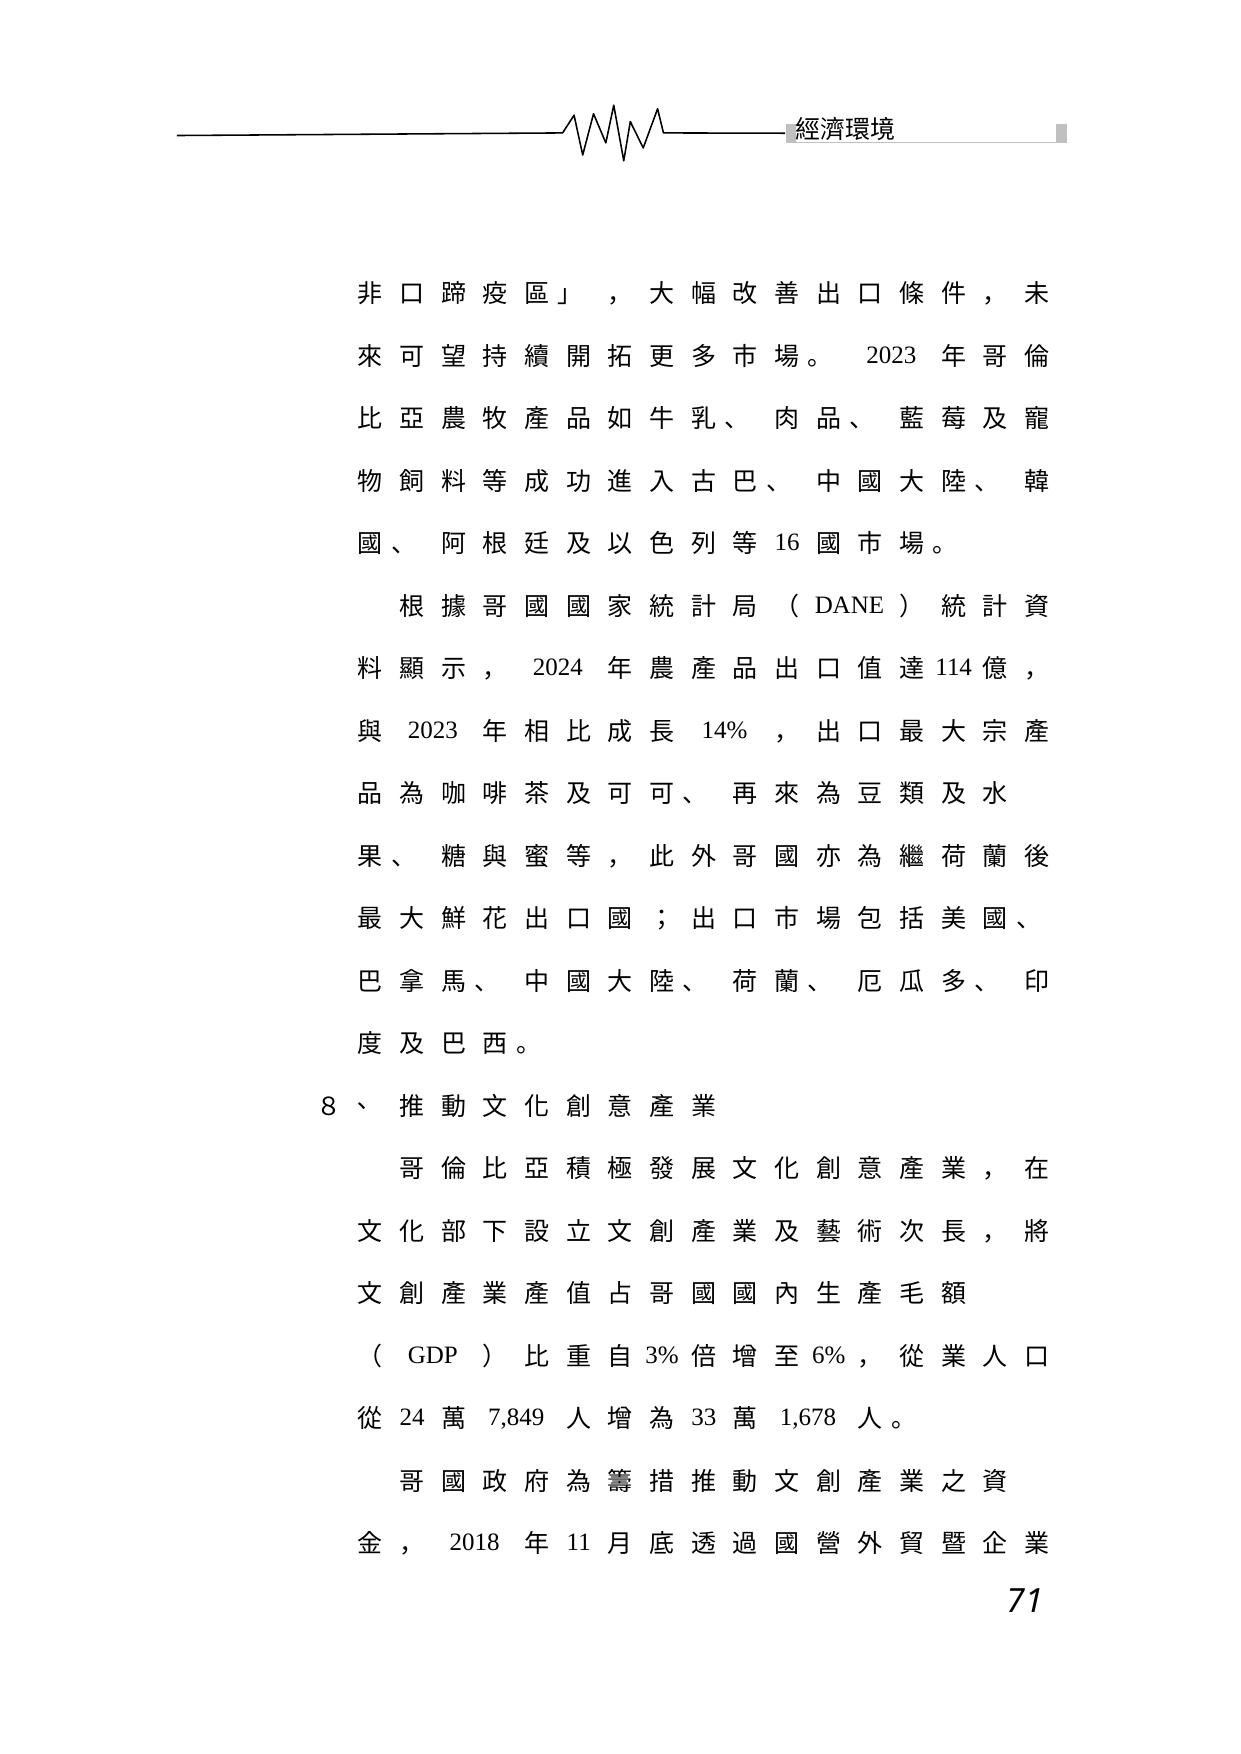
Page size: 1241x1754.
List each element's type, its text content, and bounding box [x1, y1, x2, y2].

text 非口蹄疫區」，大幅改善出口條件，未來可望持續開拓更多市場。2023年哥倫比亞農牧產品如牛乳、肉品、藍莓及寵物飼料等成功進入古巴、中國大陸、韓國、阿根廷及以色列等16國市場。 [330, 250, 1058, 563]
text 根據哥國國家統計局（DANE）統計資料顯示，2024年農產品出口值達114億，與2023年相比成長14%，出口最大宗產品為咖啡茶及可可、再來為豆類及水果、糖與蜜等，此外哥國亦為繼荷蘭後最大鮮花出口國；出口市場包括美國、巴拿馬、中國大陸、荷蘭、厄瓜多、印度及巴西。 [330, 563, 1058, 1063]
text 哥國政府為籌措推動文創產業之資金，2018年11月底透過國營外貿暨企業 [330, 1438, 1058, 1563]
text 哥倫比亞積極發展文化創意產業，在文化部下設立文創產業及藝術次長，將文創產業產值占哥國國內生產毛額（GDP）比重自3%倍增至6%，從業人口從24萬7,849人增為33萬1,678人。 [330, 1125, 1058, 1438]
text ８、推動文化創意產業 [281, 1063, 1058, 1125]
